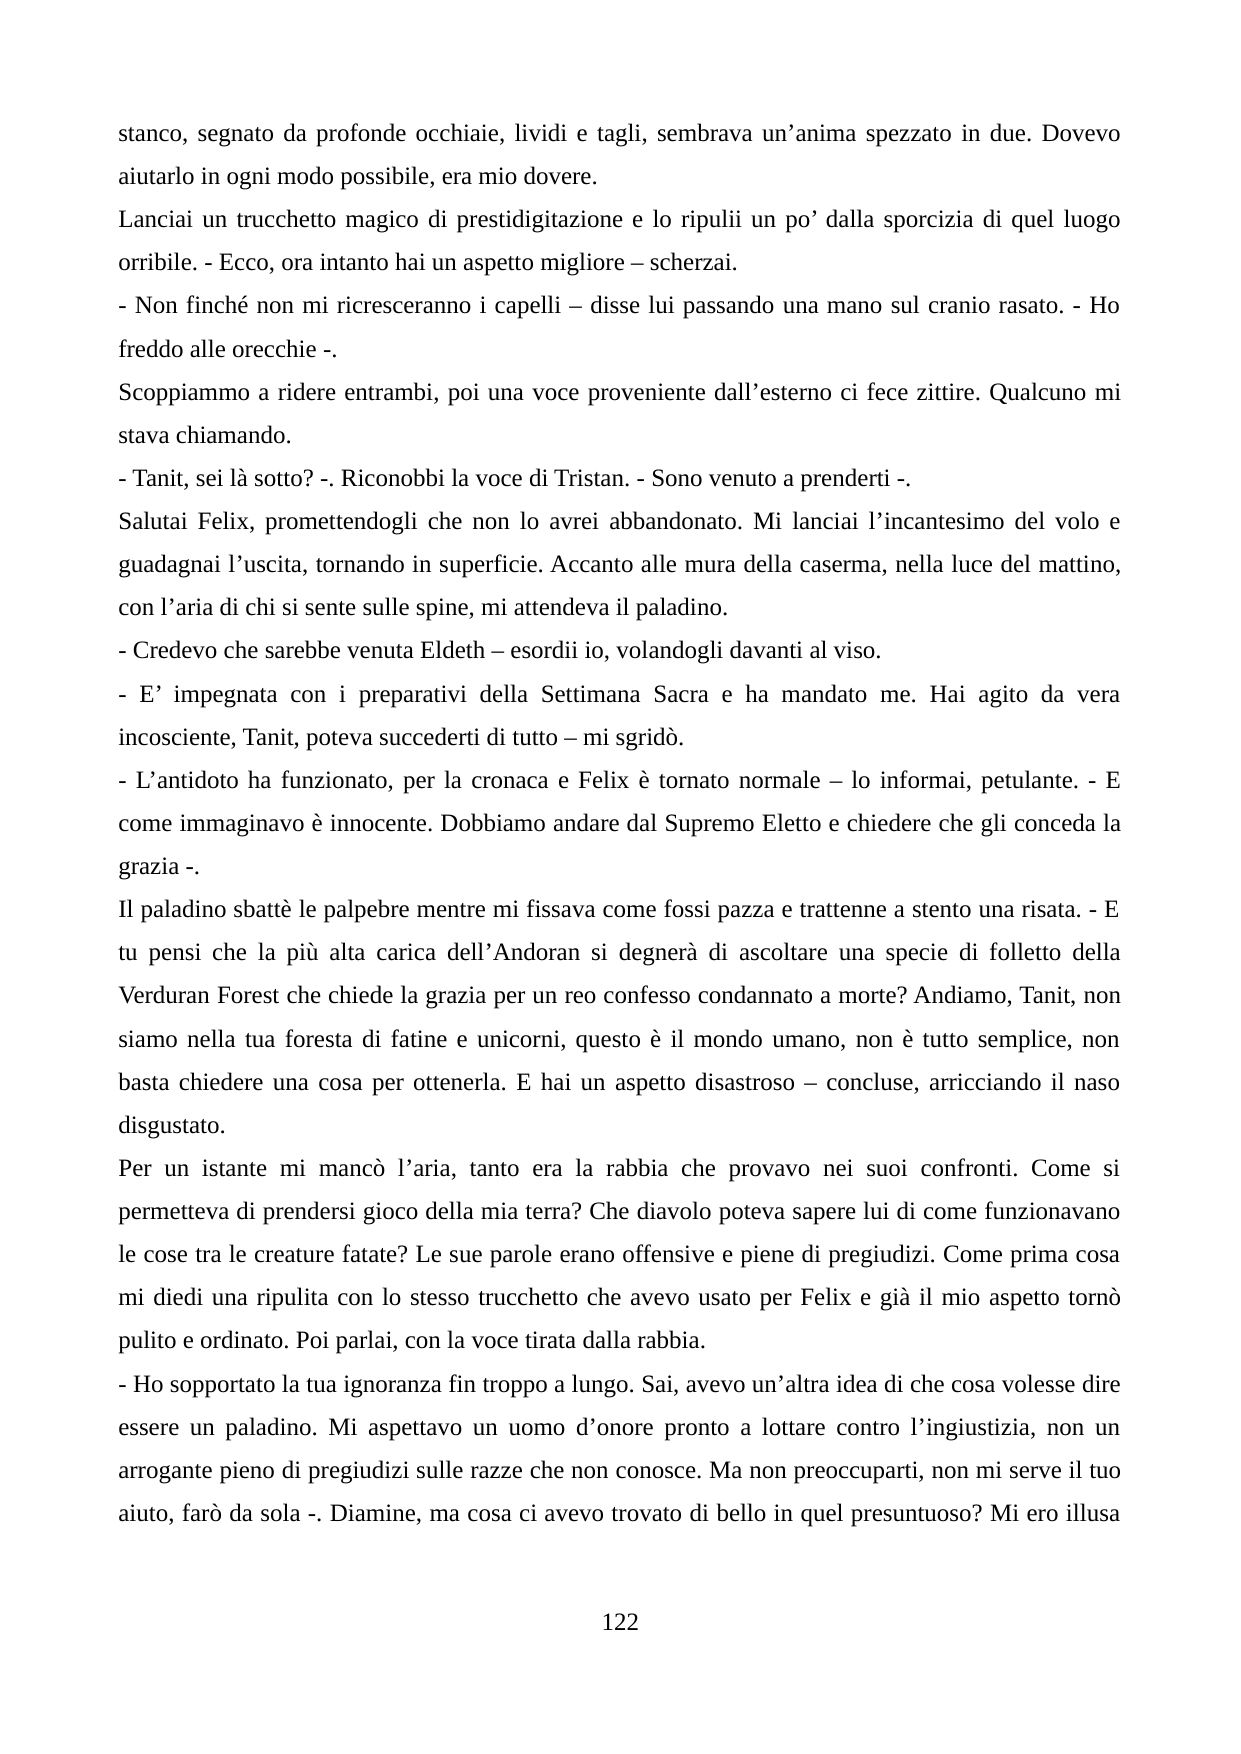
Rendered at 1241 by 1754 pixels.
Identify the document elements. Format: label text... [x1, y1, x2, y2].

text - Ho sopportato la tua ignoranza fin troppo a lungo. Sai, avevo un’altra idea di che cosa volesse dire essere un paladino. Mi aspettavo un uomo d’onore pronto a lottare contro l’ingiustizia, non un arrogante pieno di pregiudizi sulle razze che non conosce. Ma non preoccuparti, non mi serve il tuo aiuto, farò da sola -. Diamine, ma cosa ci avevo trovato di bello in quel presuntuoso? Mi ero illusa [118, 1369, 1122, 1527]
text - Tanit, sei là sotto? -. Riconobbi la voce di Tristan. - Sono venuto a prenderti -. [118, 463, 1122, 492]
text Salutai Felix, promettendogli che non lo avrei abbandonato. Mi lanciai l’incantesimo del volo e guadagnai l’uscita, tornando in superficie. Accanto alle mura della caserma, nella luce del mattino, con l’aria di chi si sente sulle spine, mi attendeva il paladino. [118, 506, 1122, 621]
text Scoppiammo a ridere entrambi, poi una voce proveniente dall’esterno ci fece zittire. Qualcuno mi stava chiamando. [118, 377, 1122, 449]
text - L’antidoto ha funzionato, per la cronaca e Felix è tornato normale – lo informai, petulante. - E come immaginavo è innocente. Dobbiamo andare dal Supremo Eletto e chiedere che gli conceda la grazia -. [118, 765, 1122, 880]
text - Credevo che sarebbe venuta Eldeth – esordii io, volandogli davanti al viso. [118, 636, 1122, 664]
text stanco, segnato da profonde occhiaie, lividi e tagli, sembrava un’anima spezzato in due. Dovevo aiutarlo in ogni modo possibile, era mio dovere. [118, 118, 1122, 190]
text Il paladino sbattè le palpebre mentre mi fissava come fossi pazza e trattenne a stento una risata. - E tu pensi che la più alta carica dell’Andoran si degnerà di ascoltare una specie di folletto della Verduran Forest che chiede la grazia per un reo confesso condannato a morte? Andiamo, Tanit, non siamo nella tua foresta di fatine e unicorni, questo è il mondo umano, non è tutto semplice, non basta chiedere una cosa per ottenerla. E hai un aspetto disastroso – concluse, arricciando il naso disgustato. [118, 894, 1122, 1139]
text Lanciai un trucchetto magico di prestidigitazione e lo ripulii un po’ dalla sporcizia di quel luogo orribile. - Ecco, ora intanto hai un aspetto migliore – scherzai. [118, 204, 1122, 276]
text - Non finché non mi ricresceranno i capelli – disse lui passando una mano sul cranio rasato. - Ho freddo alle orecchie -. [118, 291, 1122, 362]
text - E’ impegnata con i preparativi della Settimana Sacra e ha mandato me. Hai agito da vera incosciente, Tanit, poteva succederti di tutto – mi sgridò. [118, 679, 1122, 751]
text Per un istante mi mancò l’aria, tanto era la rabbia che provavo nei suoi confronti. Come si permetteva di prendersi gioco della mia terra? Che diavolo poteva sapere lui di come funzionavano le cose tra le creature fatate? Le sue parole erano offensive e piene di pregiudizi. Come prima cosa mi diedi una ripulita con lo stesso trucchetto che avevo usato per Felix e già il mio aspetto tornò pulito e ordinato. Poi parlai, con la voce tirata dalla rabbia. [118, 1153, 1122, 1354]
